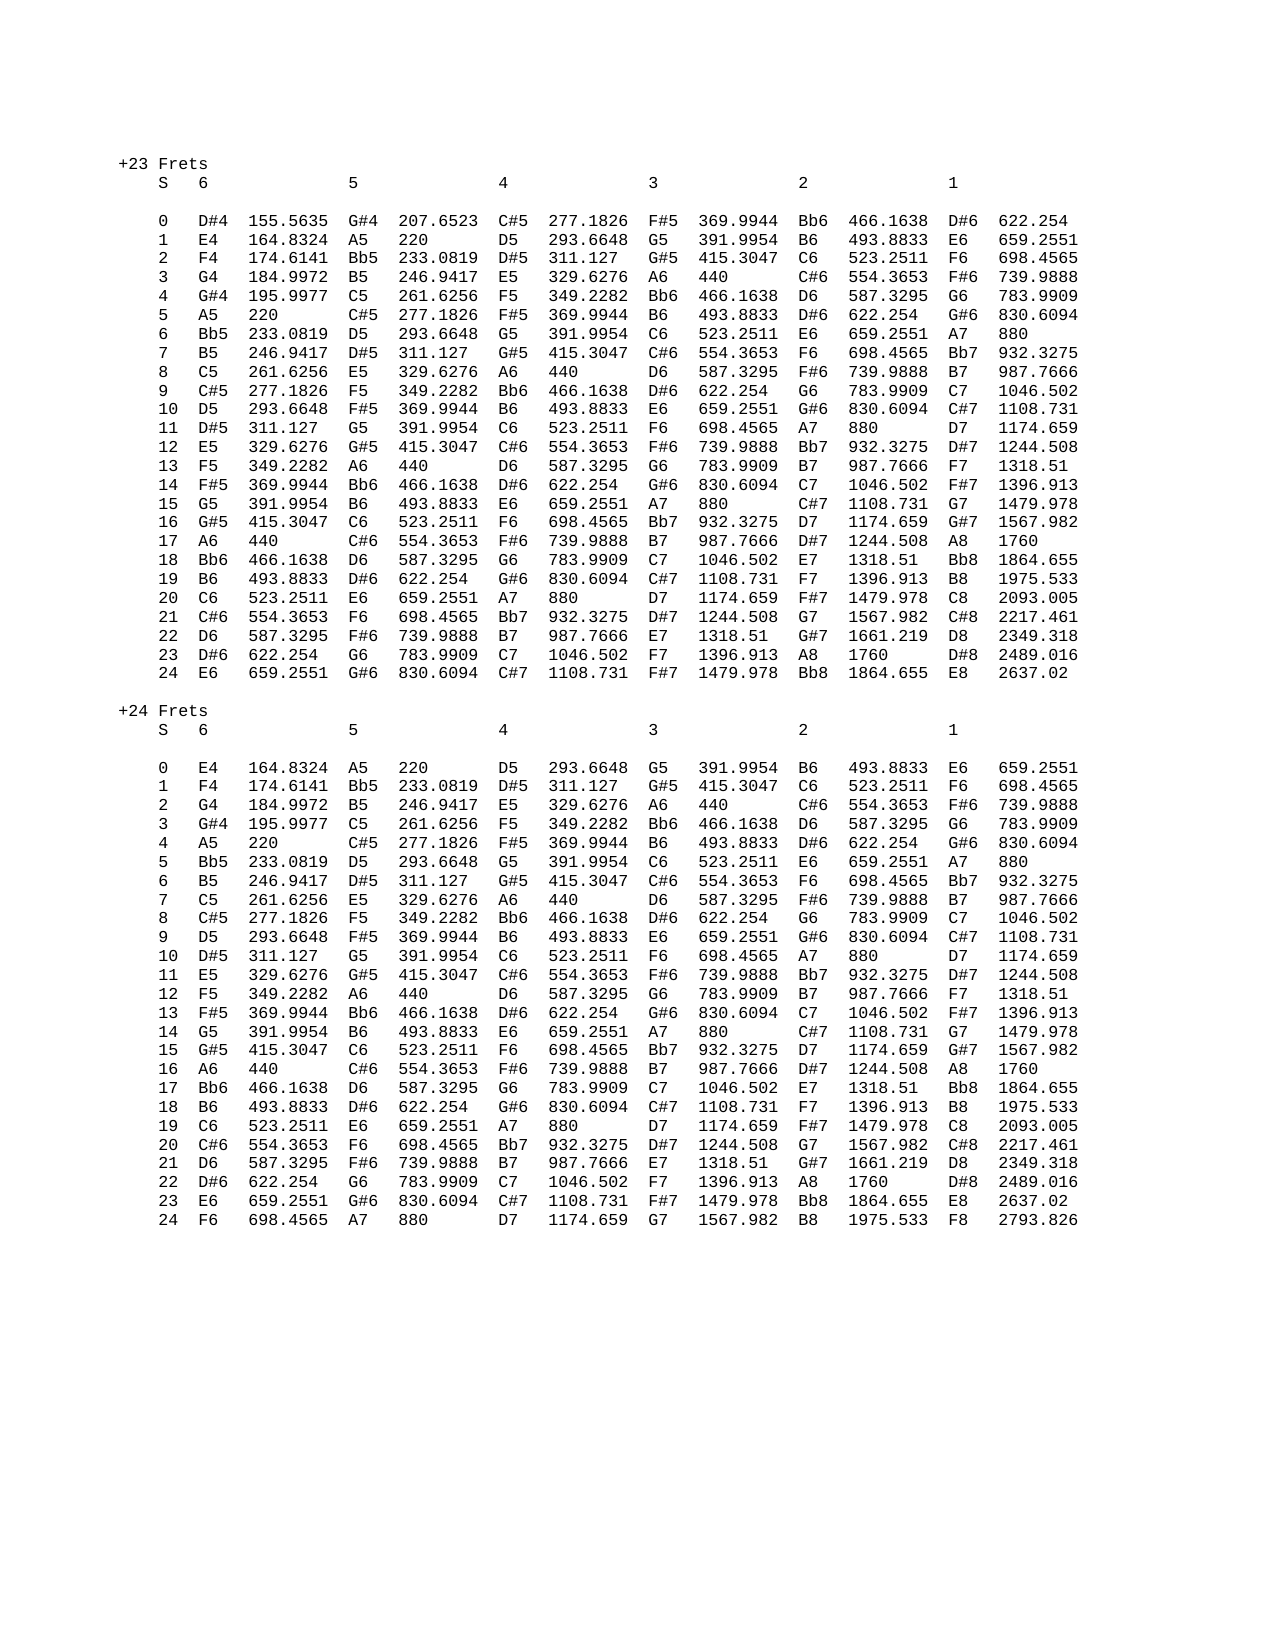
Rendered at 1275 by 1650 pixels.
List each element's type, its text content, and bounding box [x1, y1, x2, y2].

text 19 C6 523.2511 E6 659.2551 A7 880 D7 1174.659 F#7 1479.978 C8 2093.005 [118, 1117, 1157, 1136]
text 24 F6 698.4565 A7 880 D7 1174.659 G7 1567.982 B8 1975.533 F8 2793.826 [118, 1212, 1157, 1231]
text 0 E4 164.8324 A5 220 D5 293.6648 G5 391.9954 B6 493.8833 E6 659.2551 [118, 759, 1157, 778]
text 23 E6 659.2551 G#6 830.6094 C#7 1108.731 F#7 1479.978 Bb8 1864.655 E8 2637.02 [118, 1193, 1157, 1212]
text 4 G#4 195.9977 C5 261.6256 F5 349.2282 Bb6 466.1638 D6 587.3295 G6 783.9909 [118, 288, 1157, 307]
text 17 A6 440 C#6 554.3653 F#6 739.9888 B7 987.7666 D#7 1244.508 A8 1760 [118, 533, 1157, 552]
text 0 D#4 155.5635 G#4 207.6523 C#5 277.1826 F#5 369.9944 Bb6 466.1638 D#6 622.254 [118, 212, 1157, 231]
text +23 Frets [118, 156, 1157, 175]
text 14 G5 391.9954 B6 493.8833 E6 659.2551 A7 880 C#7 1108.731 G7 1479.978 [118, 1023, 1157, 1042]
text 17 Bb6 466.1638 D6 587.3295 G6 783.9909 C7 1046.502 E7 1318.51 Bb8 1864.655 [118, 1080, 1157, 1098]
text 1 E4 164.8324 A5 220 D5 293.6648 G5 391.9954 B6 493.8833 E6 659.2551 [118, 231, 1157, 250]
text 20 C6 523.2511 E6 659.2551 A7 880 D7 1174.659 F#7 1479.978 C8 2093.005 [118, 589, 1157, 608]
text 7 C5 261.6256 E5 329.6276 A6 440 D6 587.3295 F#6 739.9888 B7 987.7666 [118, 891, 1157, 910]
text 4 A5 220 C#5 277.1826 F#5 369.9944 B6 493.8833 D#6 622.254 G#6 830.6094 [118, 834, 1157, 853]
text 19 B6 493.8833 D#6 622.254 G#6 830.6094 C#7 1108.731 F7 1396.913 B8 1975.533 [118, 571, 1157, 589]
text 2 G4 184.9972 B5 246.9417 E5 329.6276 A6 440 C#6 554.3653 F#6 739.9888 [118, 797, 1157, 816]
text 9 D5 293.6648 F#5 369.9944 B6 493.8833 E6 659.2551 G#6 830.6094 C#7 1108.731 [118, 929, 1157, 948]
text 16 A6 440 C#6 554.3653 F#6 739.9888 B7 987.7666 D#7 1244.508 A8 1760 [118, 1061, 1157, 1080]
text 6 B5 246.9417 D#5 311.127 G#5 415.3047 C#6 554.3653 F6 698.4565 Bb7 932.3275 [118, 872, 1157, 891]
text 10 D#5 311.127 G5 391.9954 C6 523.2511 F6 698.4565 A7 880 D7 1174.659 [118, 948, 1157, 967]
text 11 E5 329.6276 G#5 415.3047 C#6 554.3653 F#6 739.9888 Bb7 932.3275 D#7 1244.508 [118, 967, 1157, 985]
text 18 B6 493.8833 D#6 622.254 G#6 830.6094 C#7 1108.731 F7 1396.913 B8 1975.533 [118, 1098, 1157, 1117]
text 22 D6 587.3295 F#6 739.9888 B7 987.7666 E7 1318.51 G#7 1661.219 D8 2349.318 [118, 627, 1157, 646]
text 5 Bb5 233.0819 D5 293.6648 G5 391.9954 C6 523.2511 E6 659.2551 A7 880 [118, 853, 1157, 872]
text 3 G4 184.9972 B5 246.9417 E5 329.6276 A6 440 C#6 554.3653 F#6 739.9888 [118, 269, 1157, 288]
text 9 C#5 277.1826 F5 349.2282 Bb6 466.1638 D#6 622.254 G6 783.9909 C7 1046.502 [118, 382, 1157, 401]
text S 6 5 4 3 2 1 [118, 175, 1157, 193]
text 8 C#5 277.1826 F5 349.2282 Bb6 466.1638 D#6 622.254 G6 783.9909 C7 1046.502 [118, 910, 1157, 929]
text 12 E5 329.6276 G#5 415.3047 C#6 554.3653 F#6 739.9888 Bb7 932.3275 D#7 1244.508 [118, 439, 1157, 457]
text S 6 5 4 3 2 1 [118, 721, 1157, 740]
text 23 D#6 622.254 G6 783.9909 C7 1046.502 F7 1396.913 A8 1760 D#8 2489.016 [118, 646, 1157, 665]
text 1 F4 174.6141 Bb5 233.0819 D#5 311.127 G#5 415.3047 C6 523.2511 F6 698.4565 [118, 778, 1157, 797]
text 10 D5 293.6648 F#5 369.9944 B6 493.8833 E6 659.2551 G#6 830.6094 C#7 1108.731 [118, 401, 1157, 420]
text 3 G#4 195.9977 C5 261.6256 F5 349.2282 Bb6 466.1638 D6 587.3295 G6 783.9909 [118, 816, 1157, 834]
text 14 F#5 369.9944 Bb6 466.1638 D#6 622.254 G#6 830.6094 C7 1046.502 F#7 1396.913 [118, 476, 1157, 495]
text 24 E6 659.2551 G#6 830.6094 C#7 1108.731 F#7 1479.978 Bb8 1864.655 E8 2637.02 [118, 665, 1157, 684]
text 12 F5 349.2282 A6 440 D6 587.3295 G6 783.9909 B7 987.7666 F7 1318.51 [118, 985, 1157, 1004]
text 15 G5 391.9954 B6 493.8833 E6 659.2551 A7 880 C#7 1108.731 G7 1479.978 [118, 495, 1157, 514]
text 8 C5 261.6256 E5 329.6276 A6 440 D6 587.3295 F#6 739.9888 B7 987.7666 [118, 363, 1157, 382]
text +24 Frets [118, 703, 1157, 721]
text 6 Bb5 233.0819 D5 293.6648 G5 391.9954 C6 523.2511 E6 659.2551 A7 880 [118, 326, 1157, 344]
text 7 B5 246.9417 D#5 311.127 G#5 415.3047 C#6 554.3653 F6 698.4565 Bb7 932.3275 [118, 344, 1157, 363]
text 13 F5 349.2282 A6 440 D6 587.3295 G6 783.9909 B7 987.7666 F7 1318.51 [118, 457, 1157, 476]
text 21 D6 587.3295 F#6 739.9888 B7 987.7666 E7 1318.51 G#7 1661.219 D8 2349.318 [118, 1155, 1157, 1174]
text 22 D#6 622.254 G6 783.9909 C7 1046.502 F7 1396.913 A8 1760 D#8 2489.016 [118, 1174, 1157, 1193]
text 16 G#5 415.3047 C6 523.2511 F6 698.4565 Bb7 932.3275 D7 1174.659 G#7 1567.982 [118, 514, 1157, 533]
text 13 F#5 369.9944 Bb6 466.1638 D#6 622.254 G#6 830.6094 C7 1046.502 F#7 1396.913 [118, 1004, 1157, 1023]
text 5 A5 220 C#5 277.1826 F#5 369.9944 B6 493.8833 D#6 622.254 G#6 830.6094 [118, 307, 1157, 326]
text 21 C#6 554.3653 F6 698.4565 Bb7 932.3275 D#7 1244.508 G7 1567.982 C#8 2217.461 [118, 608, 1157, 627]
text 11 D#5 311.127 G5 391.9954 C6 523.2511 F6 698.4565 A7 880 D7 1174.659 [118, 420, 1157, 439]
text 20 C#6 554.3653 F6 698.4565 Bb7 932.3275 D#7 1244.508 G7 1567.982 C#8 2217.461 [118, 1136, 1157, 1155]
text 18 Bb6 466.1638 D6 587.3295 G6 783.9909 C7 1046.502 E7 1318.51 Bb8 1864.655 [118, 552, 1157, 571]
text 2 F4 174.6141 Bb5 233.0819 D#5 311.127 G#5 415.3047 C6 523.2511 F6 698.4565 [118, 250, 1157, 269]
text 15 G#5 415.3047 C6 523.2511 F6 698.4565 Bb7 932.3275 D7 1174.659 G#7 1567.982 [118, 1042, 1157, 1061]
